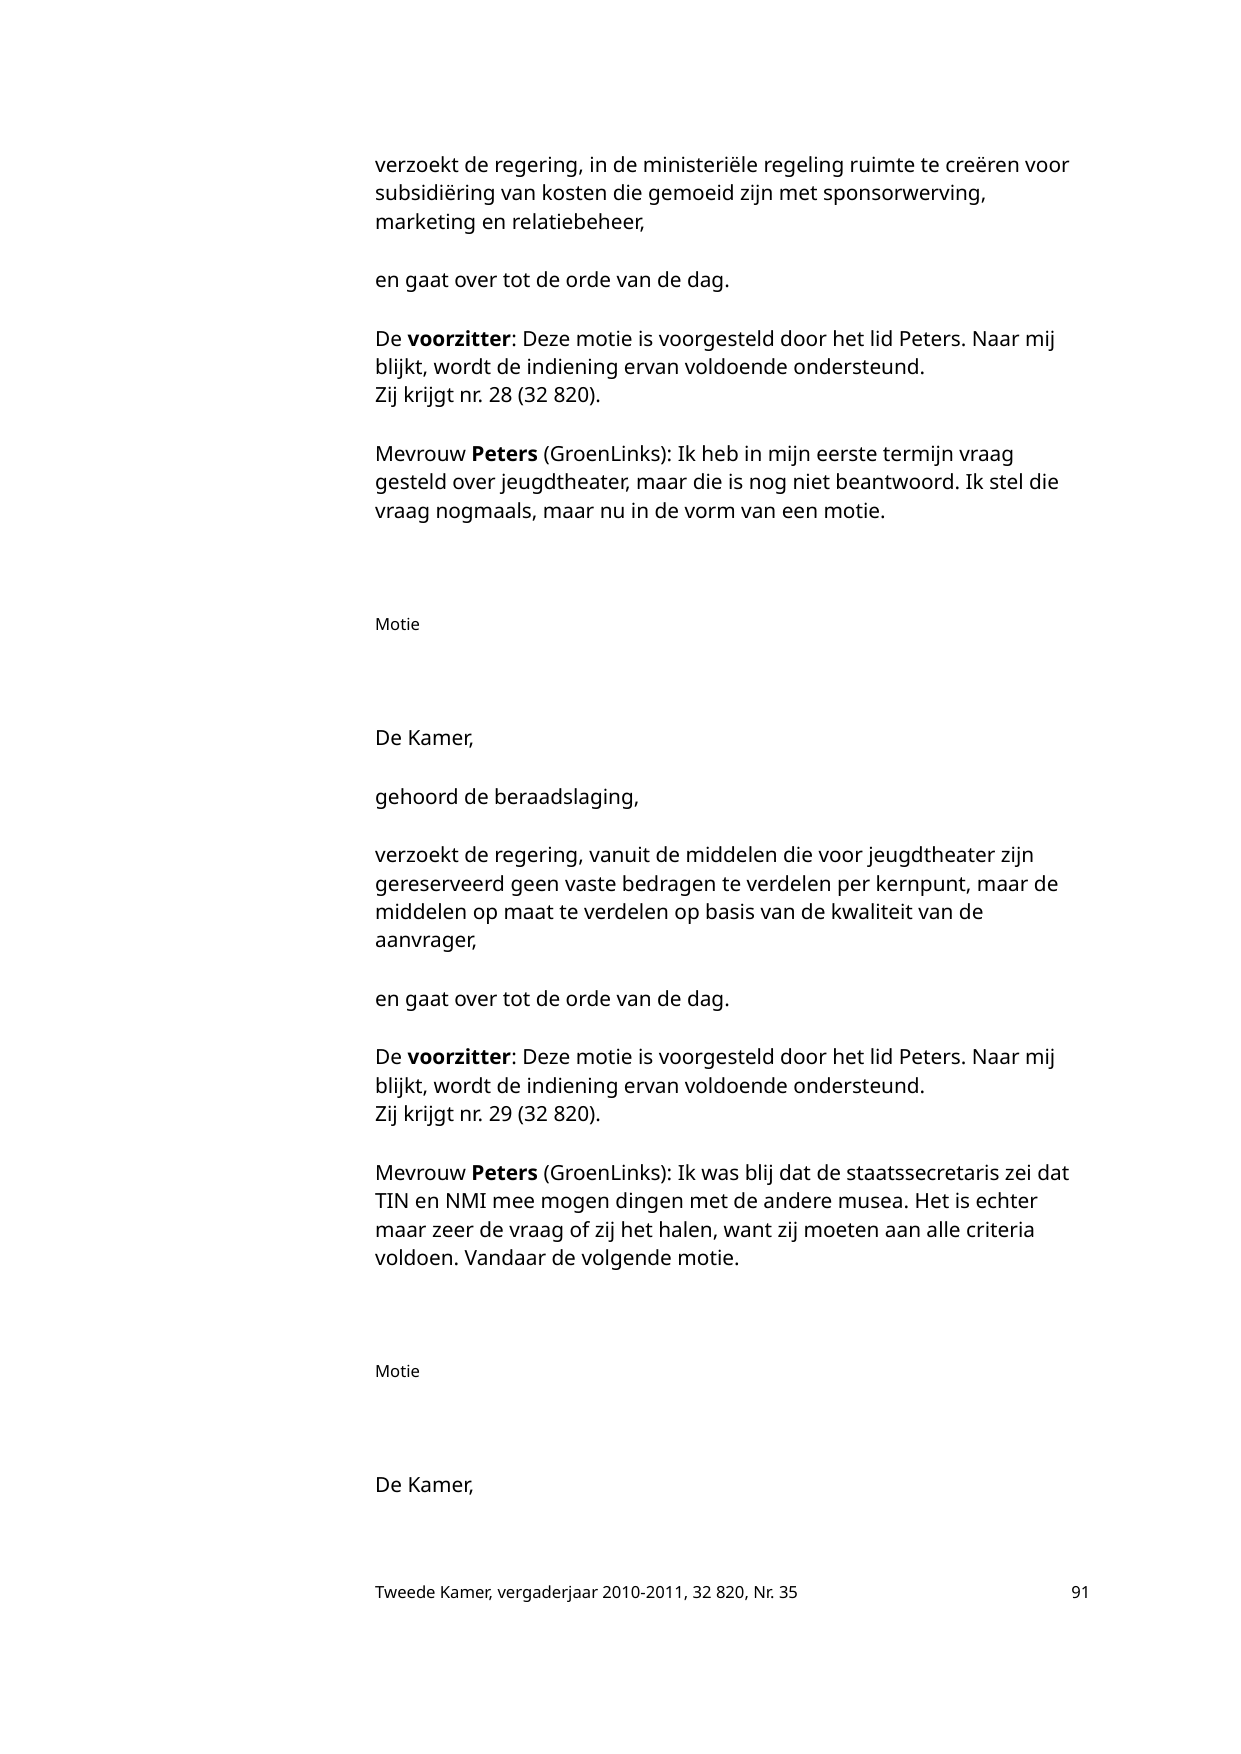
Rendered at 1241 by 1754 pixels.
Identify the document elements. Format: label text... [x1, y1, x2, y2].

text De voorzitter: Deze motie is voorgesteld door het lid Peters. Naar mij blijkt, wordt de indiening ervan voldoende ondersteund. [375, 324, 1090, 381]
table_header Motie [375, 1360, 1090, 1412]
text Zij krijgt nr. 28 (32 820). [375, 381, 1090, 409]
text verzoekt de regering, in de ministeriële regeling ruimte te creëren voor subsidiëring van kosten die gemoeid zijn met sponsorwerving, marketing en relatiebeheer, [375, 150, 1090, 235]
text Mevrouw Peters (GroenLinks): Ik heb in mijn eerste termijn vraag gesteld over jeugdtheater, maar die is nog niet beantwoord. Ik stel die vraag nogmaals, maar nu in de vorm van een motie. [375, 439, 1090, 524]
text De Kamer, [375, 723, 1090, 752]
text De voorzitter: Deze motie is voorgesteld door het lid Peters. Naar mij blijkt, wordt de indiening ervan voldoende ondersteund. [375, 1042, 1090, 1099]
text en gaat over tot de orde van de dag. [375, 265, 1090, 294]
text verzoekt de regering, vanuit de middelen die voor jeugdtheater zijn gereserveerd geen vaste bedragen te verdelen per kernpunt, maar de middelen op maat te verdelen op basis van de kwaliteit van de aanvrager, [375, 840, 1090, 954]
table_header Motie [375, 612, 1090, 665]
text De Kamer, [375, 1471, 1090, 1499]
text gehoord de beraadslaging, [375, 782, 1090, 810]
text Zij krijgt nr. 29 (32 820). [375, 1099, 1090, 1128]
text Mevrouw Peters (GroenLinks): Ik was blij dat de staatssecretaris zei dat TIN en NMI mee mogen dingen met de andere musea. Het is echter maar zeer de vraag of zij het halen, want zij moeten aan alle criteria voldoen. Vandaar de volgende motie. [375, 1158, 1090, 1272]
text en gaat over tot de orde van de dag. [375, 984, 1090, 1012]
